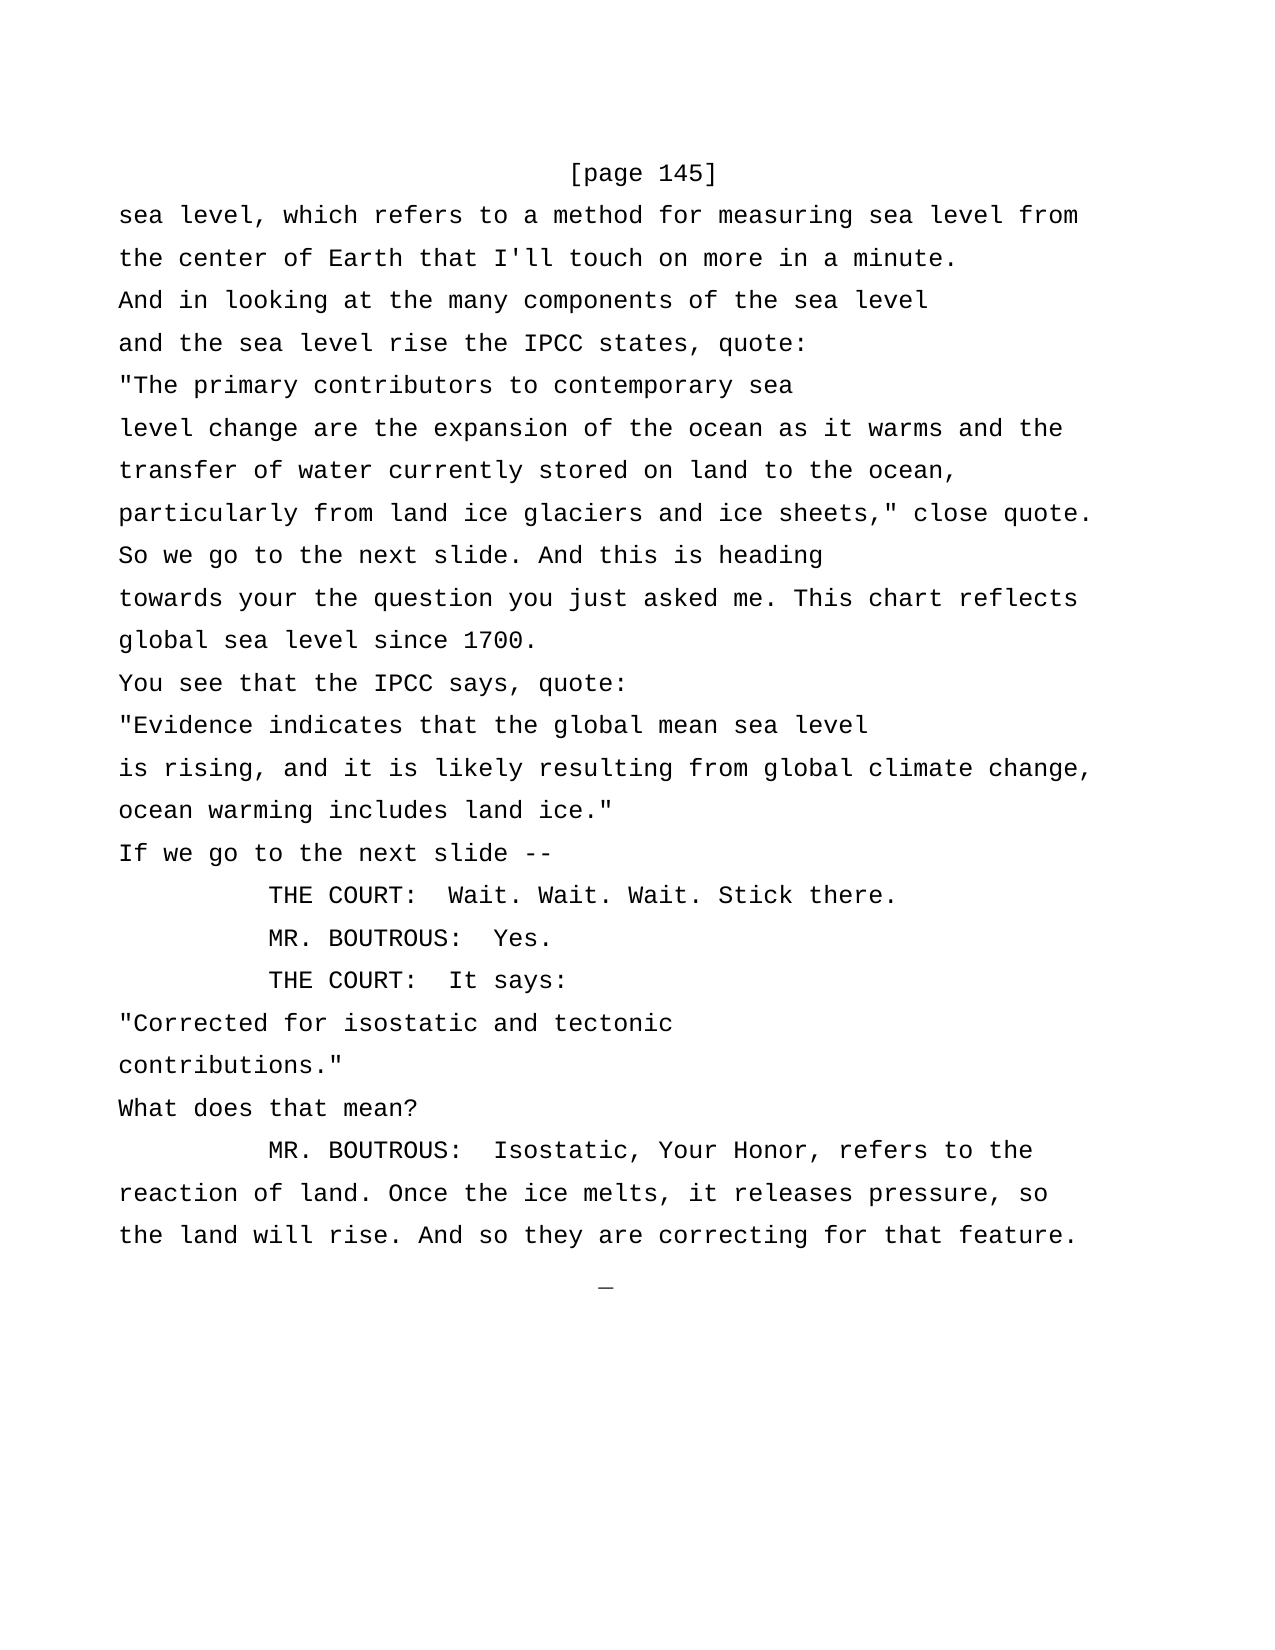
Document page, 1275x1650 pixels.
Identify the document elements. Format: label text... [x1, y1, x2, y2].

text level change are the expansion of the ocean as it warms and the [118, 416, 1157, 444]
text "Corrected for isostatic and tectonic [118, 1011, 1157, 1039]
text global sea level since 1700. [118, 628, 1157, 656]
text transfer of water currently stored on land to the ocean, [118, 458, 1157, 486]
text MR. BOUTROUS: Yes. [118, 926, 1157, 954]
text MR. BOUTROUS: Isostatic, Your Honor, refers to the [118, 1138, 1157, 1166]
text So we go to the next slide. And this is heading [118, 543, 1157, 571]
text "The primary contributors to contemporary sea [118, 373, 1157, 401]
text and the sea level rise the IPCC states, quote: [118, 331, 1157, 359]
text You see that the IPCC says, quote: [118, 671, 1157, 699]
text [page 145] [118, 161, 1157, 189]
text the center of Earth that I'll touch on more in a minute. [118, 246, 1157, 274]
text And in looking at the many components of the sea level [118, 288, 1157, 316]
text ocean warming includes land ice." [118, 798, 1157, 826]
text THE COURT: Wait. Wait. Wait. Stick there. [118, 883, 1157, 911]
text reaction of land. Once the ice melts, it releases pressure, so [118, 1181, 1157, 1209]
text THE COURT: It says: [118, 968, 1157, 996]
text particularly from land ice glaciers and ice sheets," close quote. [118, 501, 1157, 529]
text sea level, which refers to a method for measuring sea level from [118, 203, 1157, 231]
text "Evidence indicates that the global mean sea level [118, 713, 1157, 741]
text is rising, and it is likely resulting from global climate change, [118, 756, 1157, 784]
text towards your the question you just asked me. This chart reflects [118, 586, 1157, 614]
text the land will rise. And so they are correcting for that feature. [118, 1223, 1157, 1251]
text contributions." [118, 1053, 1157, 1081]
text If we go to the next slide -- [118, 841, 1157, 869]
text What does that mean? [118, 1096, 1157, 1124]
text _ [118, 1266, 1157, 1294]
